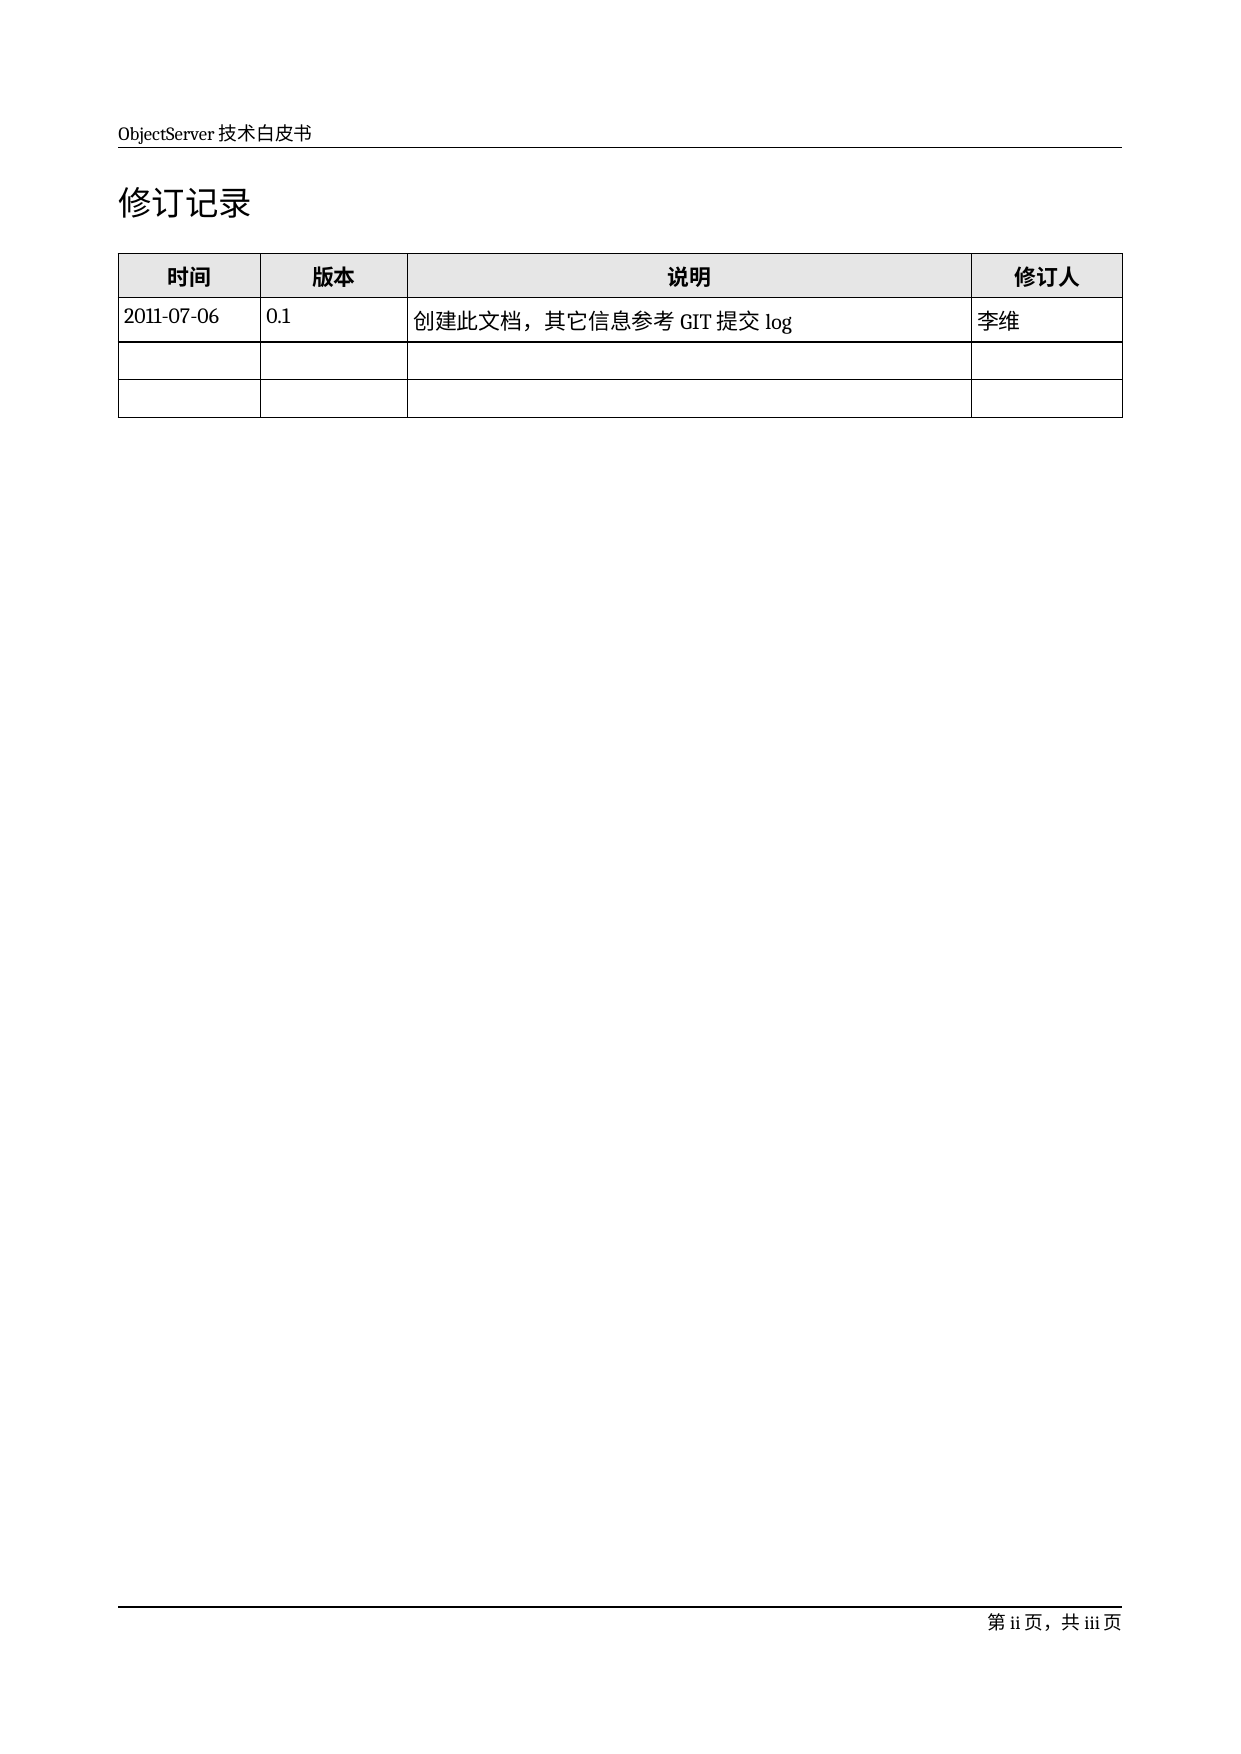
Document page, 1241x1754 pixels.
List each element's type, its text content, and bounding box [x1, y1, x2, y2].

table_cell [972, 380, 1122, 417]
table_cell 0.1 [261, 298, 407, 341]
table_cell 李维 [972, 298, 1122, 341]
table_cell [261, 380, 407, 417]
table_cell [408, 380, 971, 417]
table_cell [119, 380, 260, 417]
table_cell 创建此文档，其它信息参考 GIT 提交 log [408, 298, 971, 341]
table_cell [261, 343, 407, 379]
table_cell [972, 343, 1122, 379]
table_cell [119, 343, 260, 379]
table_header 说明 [408, 254, 971, 297]
table_header 时间 [119, 254, 260, 297]
table_header 版本 [261, 254, 407, 297]
table_cell [408, 343, 971, 379]
table_cell 2011-07-06 [119, 298, 260, 341]
table_header 修订人 [972, 254, 1122, 297]
subtitle 修订记录 [118, 177, 1122, 225]
